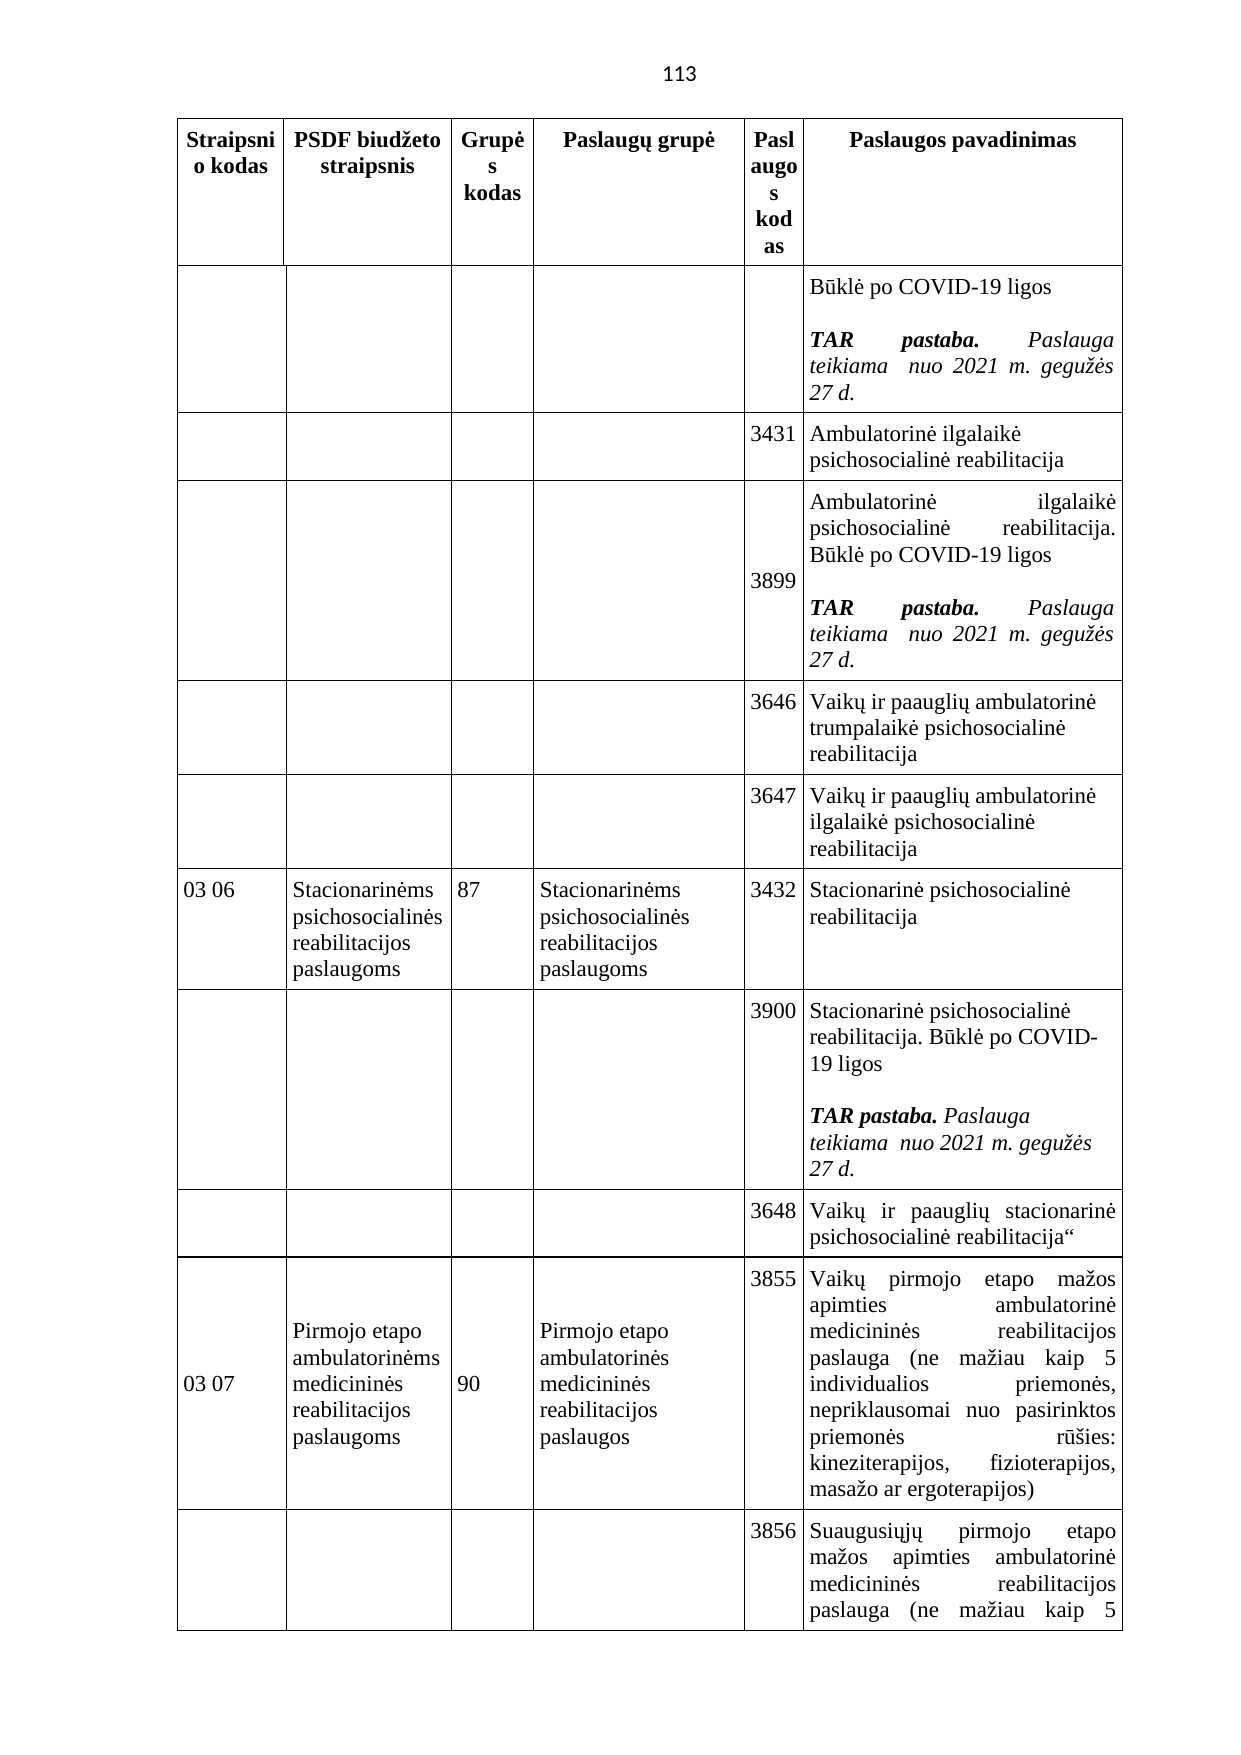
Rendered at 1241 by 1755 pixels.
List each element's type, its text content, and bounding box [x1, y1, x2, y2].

table_header Straipsnio kodas [178, 119, 283, 265]
table_cell Stacionarinėms psichosocialinės reabilitacijos paslaugoms [534, 869, 744, 989]
table_cell [452, 266, 533, 412]
table_cell Stacionarinė psichosocialinė reabilitacija. Būklė po COVID-19 ligos TAR pastaba. Paslauga teikiama nuo 2021 m. gegužės 27 d. [804, 990, 1122, 1188]
table_cell [534, 681, 744, 774]
table_cell Pirmojo etapo ambulatorinės medicininės reabilitacijos paslaugos [534, 1258, 744, 1509]
table_cell [452, 481, 533, 680]
table_cell 3855 [745, 1258, 803, 1509]
table_cell [178, 990, 286, 1188]
table_cell Suaugusiųjų pirmojo etapo mažos apimties ambulatorinė medicininės reabilitacijos paslauga (ne mažiau kaip 5 [804, 1510, 1122, 1629]
table_header Paslaugos pavadinimas [804, 119, 1122, 265]
table_cell [178, 413, 286, 480]
table_cell 3900 [745, 990, 803, 1188]
table_cell [287, 1190, 451, 1256]
table_cell [178, 681, 286, 774]
table_cell Būklė po COVID-19 ligos TAR pastaba. Paslauga teikiama nuo 2021 m. gegužės 27 d. [804, 266, 1122, 412]
table_cell [287, 775, 451, 868]
table_cell [745, 266, 803, 412]
table_cell 90 [452, 1258, 533, 1509]
table_header PSDF biudžeto straipsnis [284, 119, 451, 265]
table_cell Ambulatorinė ilgalaikė psichosocialinė reabilitacija. Būklė po COVID-19 ligos TAR pastaba. Paslauga teikiama nuo 2021 m. gegužės 27 d. [804, 481, 1122, 680]
table_cell Pirmojo etapo ambulatorinėms medicininės reabilitacijos paslaugoms [287, 1258, 451, 1509]
table_cell [452, 1190, 533, 1256]
table_cell [287, 681, 451, 774]
table_cell Vaikų ir paauglių ambulatorinė ilgalaikė psichosocialinė reabilitacija [804, 775, 1122, 868]
table_cell [178, 775, 286, 868]
table_cell 03 07 [178, 1258, 286, 1509]
table_cell 03 06 [178, 869, 286, 989]
table_cell Vaikų ir paauglių stacionarinė psichosocialinė reabilitacija“ [804, 1190, 1122, 1256]
table_cell Vaikų ir paauglių ambulatorinė trumpalaikė psichosocialinė reabilitacija [804, 681, 1122, 774]
table_cell [178, 1190, 286, 1256]
table_cell Stacionarinėms psichosocialinės reabilitacijos paslaugoms [287, 869, 451, 989]
table_cell 3646 [745, 681, 803, 774]
table_cell 3856 [745, 1510, 803, 1629]
table_cell 87 [452, 869, 533, 989]
table_cell [287, 481, 451, 680]
table_cell [287, 413, 451, 480]
table_header Paslaugos kodas [745, 119, 803, 265]
table_cell [178, 266, 286, 412]
table_cell [452, 775, 533, 868]
table_cell Ambulatorinė ilgalaikė psichosocialinė reabilitacija [804, 413, 1122, 480]
table_cell Stacionarinė psichosocialinė reabilitacija [804, 869, 1122, 989]
table_cell [534, 481, 744, 680]
table_cell [534, 1510, 744, 1629]
table_cell [534, 775, 744, 868]
table_cell 3899 [745, 481, 803, 680]
table_cell [534, 266, 744, 412]
table_cell [287, 990, 451, 1188]
table_cell [178, 481, 286, 680]
table_header Paslaugų grupė [534, 119, 744, 265]
table_cell [452, 413, 533, 480]
table_cell 3648 [745, 1190, 803, 1256]
table_cell [534, 1190, 744, 1256]
table_cell [287, 266, 451, 412]
table_cell 3647 [745, 775, 803, 868]
table_header Grupės kodas [452, 119, 533, 265]
table_cell 3431 [745, 413, 803, 480]
table_cell [452, 681, 533, 774]
table_cell [452, 990, 533, 1188]
table_cell [452, 1510, 533, 1629]
table_cell 3432 [745, 869, 803, 989]
table_cell [287, 1510, 451, 1629]
table_cell [178, 1510, 286, 1629]
table_cell [534, 990, 744, 1188]
table_cell Vaikų pirmojo etapo mažos apimties ambulatorinė medicininės reabilitacijos paslauga (ne mažiau kaip 5 individualios priemonės, nepriklausomai nuo pasirinktos priemonės rūšies: kineziterapijos, fizioterapijos, masažo ar ergoterapijos) [804, 1258, 1122, 1509]
table_cell [534, 413, 744, 480]
